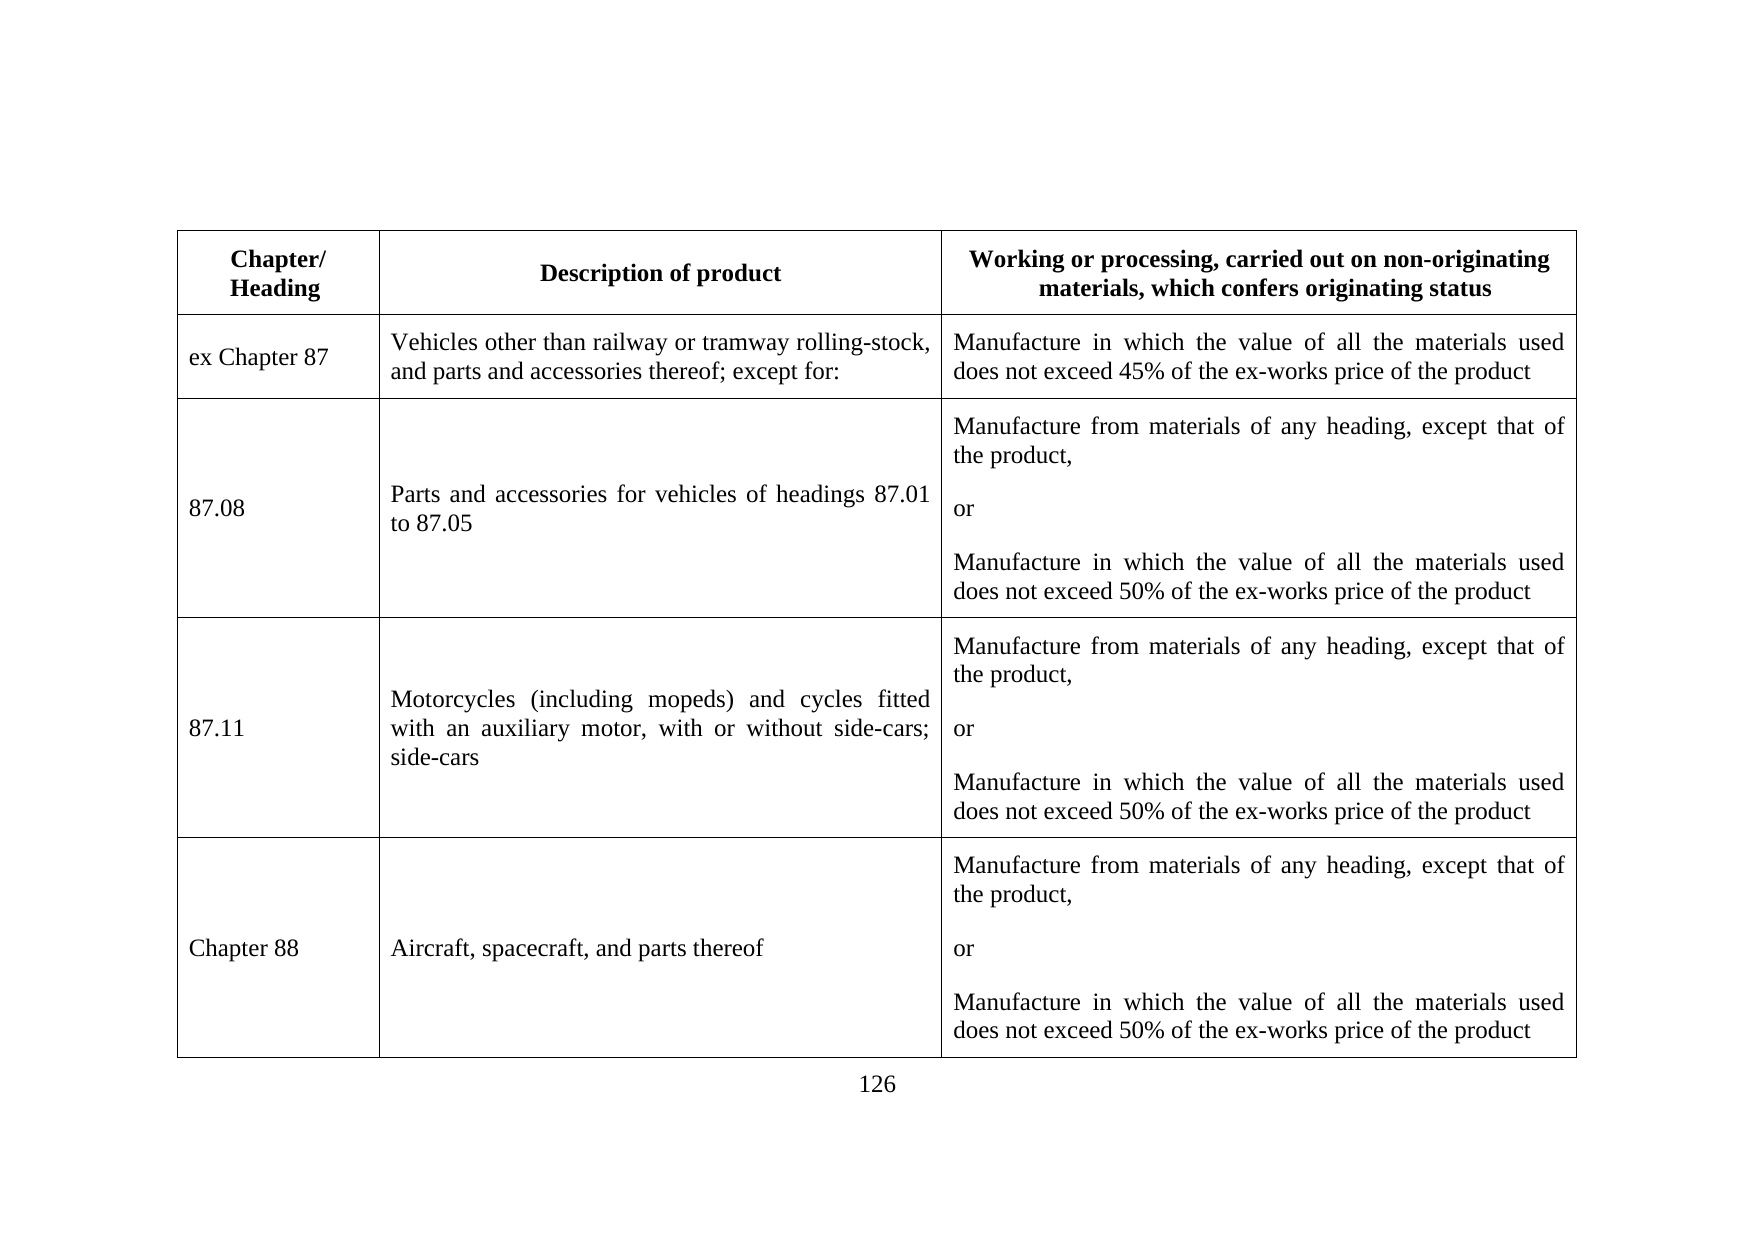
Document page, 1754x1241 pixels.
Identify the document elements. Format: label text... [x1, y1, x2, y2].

table_header Description of product [380, 231, 941, 314]
table_cell 87.11 [178, 618, 379, 837]
table_cell Manufacture from materials of any heading, except that of the product, or Manufacture in which the value of all the materials used does not exceed 50% of the ex-works price of the product [942, 838, 1576, 1057]
table_header Chapter/ Heading [178, 231, 379, 314]
table_cell 87.08 [178, 399, 379, 617]
table_cell Manufacture in which the value of all the materials used does not exceed 45% of the ex-works price of the product [942, 315, 1576, 397]
table_header Working or processing, carried out on non-originating materials, which confers originating status [942, 231, 1576, 314]
table_cell Parts and accessories for vehicles of headings 87.01 to 87.05 [380, 399, 941, 617]
table_cell Chapter 88 [178, 838, 379, 1057]
table_cell Manufacture from materials of any heading, except that of the product, or Manufacture in which the value of all the materials used does not exceed 50% of the ex-works price of the product [942, 618, 1576, 837]
table_cell ex Chapter 87 [178, 315, 379, 397]
table_cell Manufacture from materials of any heading, except that of the product, or Manufacture in which the value of all the materials used does not exceed 50% of the ex-works price of the product [942, 399, 1576, 617]
table_cell Aircraft, spacecraft, and parts thereof [380, 838, 941, 1057]
table_cell Motorcycles (including mopeds) and cycles fitted with an auxiliary motor, with or without side-cars; side-cars [380, 618, 941, 837]
table_cell Vehicles other than railway or tramway rolling-stock, and parts and accessories thereof; except for: [380, 315, 941, 397]
